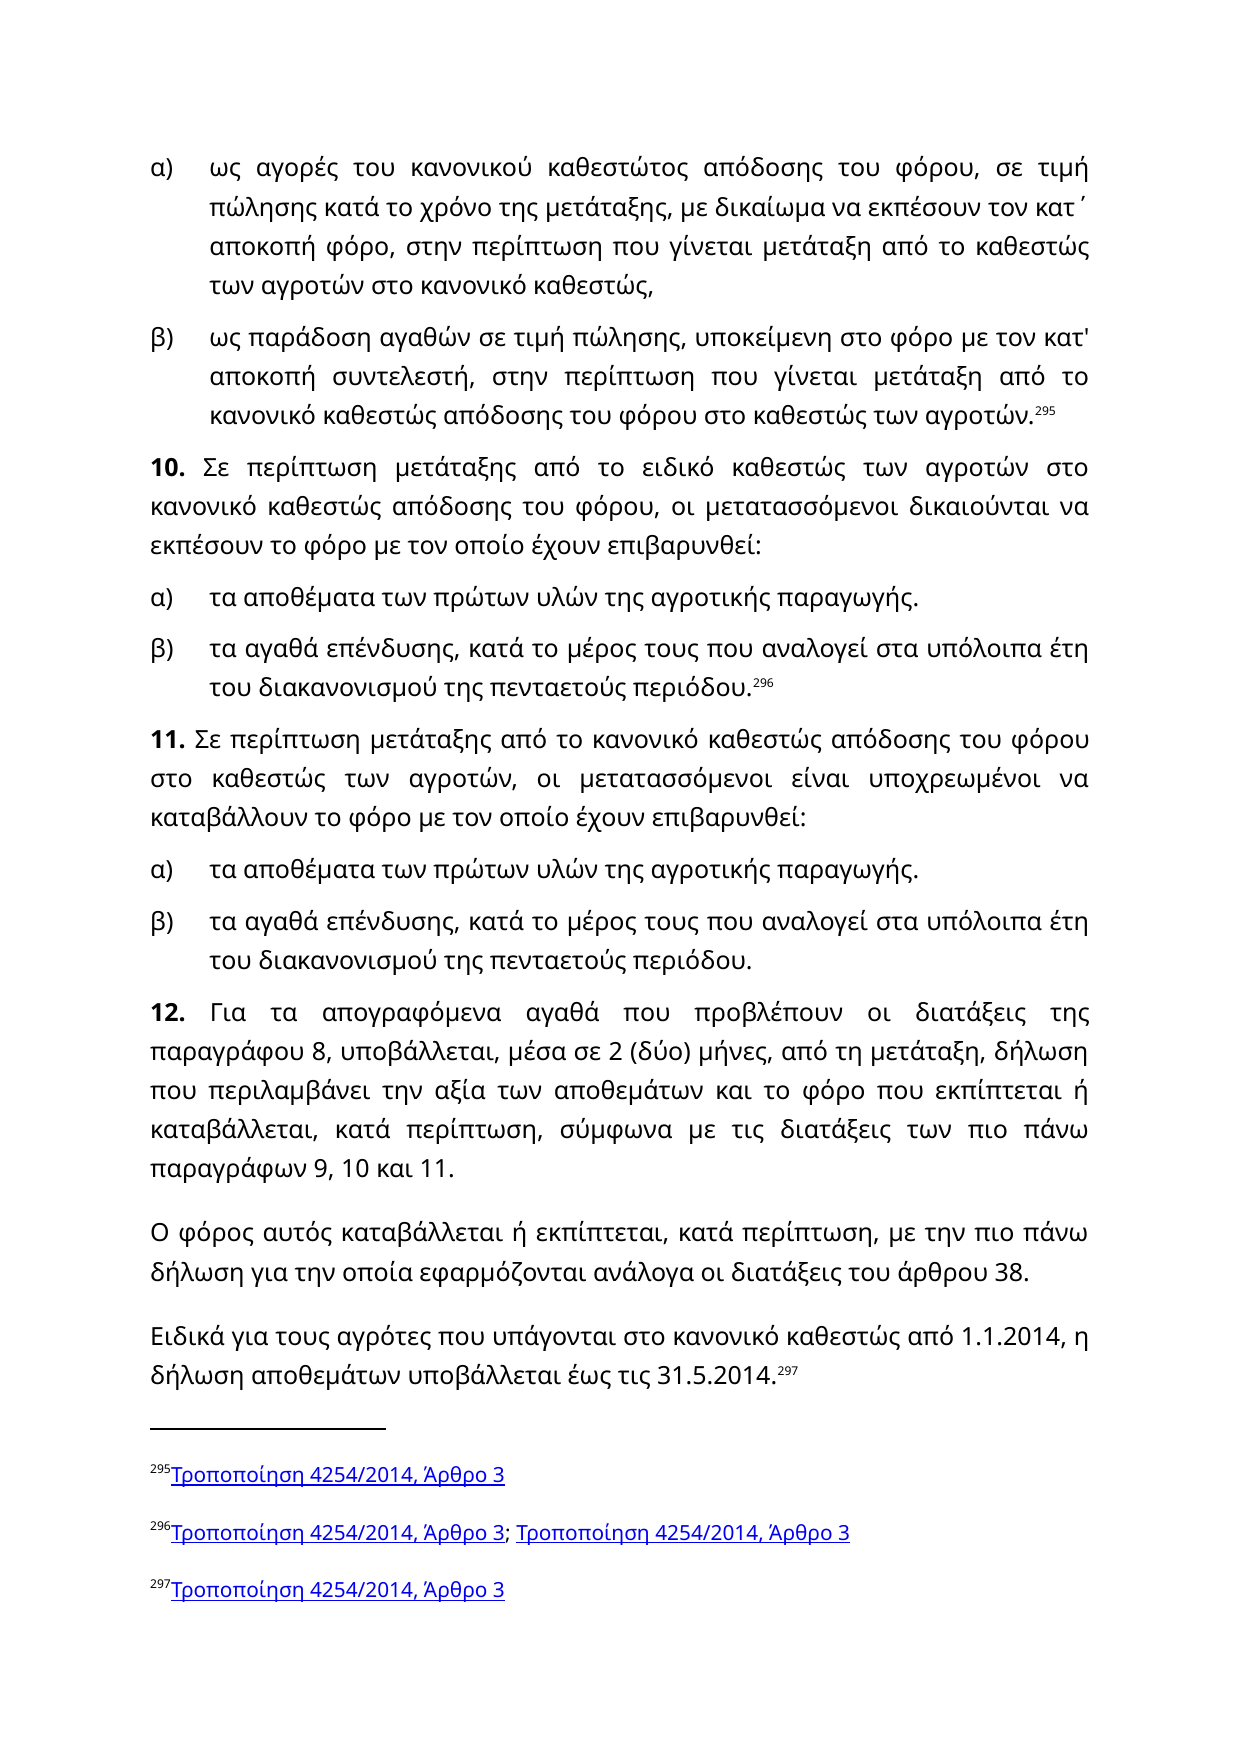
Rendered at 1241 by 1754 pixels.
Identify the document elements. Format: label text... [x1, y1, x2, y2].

list β) ως παράδοση αγαθών σε τιμή πώλησης, υποκείμενη στο φόρο με τον κατ' αποκοπή συντελεστή, στην περίπτωση που γίνεται μετάταξη από το κανονικό καθεστώς απόδοσης του φόρου στο καθεστώς των αγροτών. [150, 319, 1090, 432]
text 11. Σε περίπτωση μετάταξης από το κανονικό καθεστώς απόδοσης του φόρου στο καθεστώς των αγροτών, οι μετατασσόμενοι είναι υποχρεωμένοι να καταβάλλουν το φόρο με τον οποίο έχουν επιβαρυνθεί: [150, 722, 1090, 834]
text Ειδικά για τους αγρότες που υπάγονται στο κανονικό καθεστώς από 1.1.2014, η δήλωση αποθεμάτων υποβάλλεται έως τις 31.5.2014. [150, 1318, 1090, 1392]
list β) τα αγαθά επένδυσης, κατά το μέρος τους που αναλογεί στα υπόλοιπα έτη του διακανονισμού της πενταετούς περιόδου. [150, 631, 1090, 704]
list β) τα αγαθά επένδυσης, κατά το μέρος τους που αναλογεί στα υπόλοιπα έτη του διακανονισμού της πενταετούς περιόδου. [150, 903, 1090, 977]
list α) ως αγορές του κανονικού καθεστώτος απόδοσης του φόρου, σε τιμή πώλησης κατά το χρόνο της μετάταξης, με δικαίωμα να εκπέσουν τον κατ΄ αποκοπή φόρο, στην περίπτωση που γίνεται μετάταξη από το καθεστώς των αγροτών στο κανονικό καθεστώς, [150, 150, 1090, 302]
list α) τα αποθέματα των πρώτων υλών της αγροτικής παραγωγής. [150, 852, 1090, 886]
text Ο φόρος αυτός καταβάλλεται ή εκπίπτεται, κατά περίπτωση, με την πιο πάνω δήλωση για την οποία εφαρμόζονται ανάλογα οι διατάξεις του άρθρου 38. [150, 1215, 1090, 1288]
text 10. Σε περίπτωση μετάταξης από το ειδικό καθεστώς των αγροτών στο κανονικό καθεστώς απόδοσης του φόρου, οι μετατασσόμενοι δικαιούνται να εκπέσουν το φόρο με τον οποίο έχουν επιβαρυνθεί: [150, 449, 1090, 562]
list α) τα αποθέματα των πρώτων υλών της αγροτικής παραγωγής. [150, 579, 1090, 613]
text Τροποποίηση 4254/2014, Άρθρο 3 [150, 1460, 1090, 1489]
text 12. Για τα απογραφόμενα αγαθά που προβλέπουν οι διατάξεις της παραγράφου 8, υποβάλλεται, μέσα σε 2 (δύο) μήνες, από τη μετάταξη, δήλωση που περιλαμβάνει την αξία των αποθεμάτων και το φόρο που εκπίπτεται ή καταβάλλεται, κατά περίπτωση, σύμφωνα με τις διατάξεις των πιο πάνω παραγράφων 9, 10 και 11. [150, 994, 1090, 1185]
text Τροποποίηση 4254/2014, Άρθρο 3 [150, 1576, 1090, 1604]
text Τροποποίηση 4254/2014, Άρθρο 3; Τροποποίηση 4254/2014, Άρθρο 3 [150, 1518, 1090, 1546]
